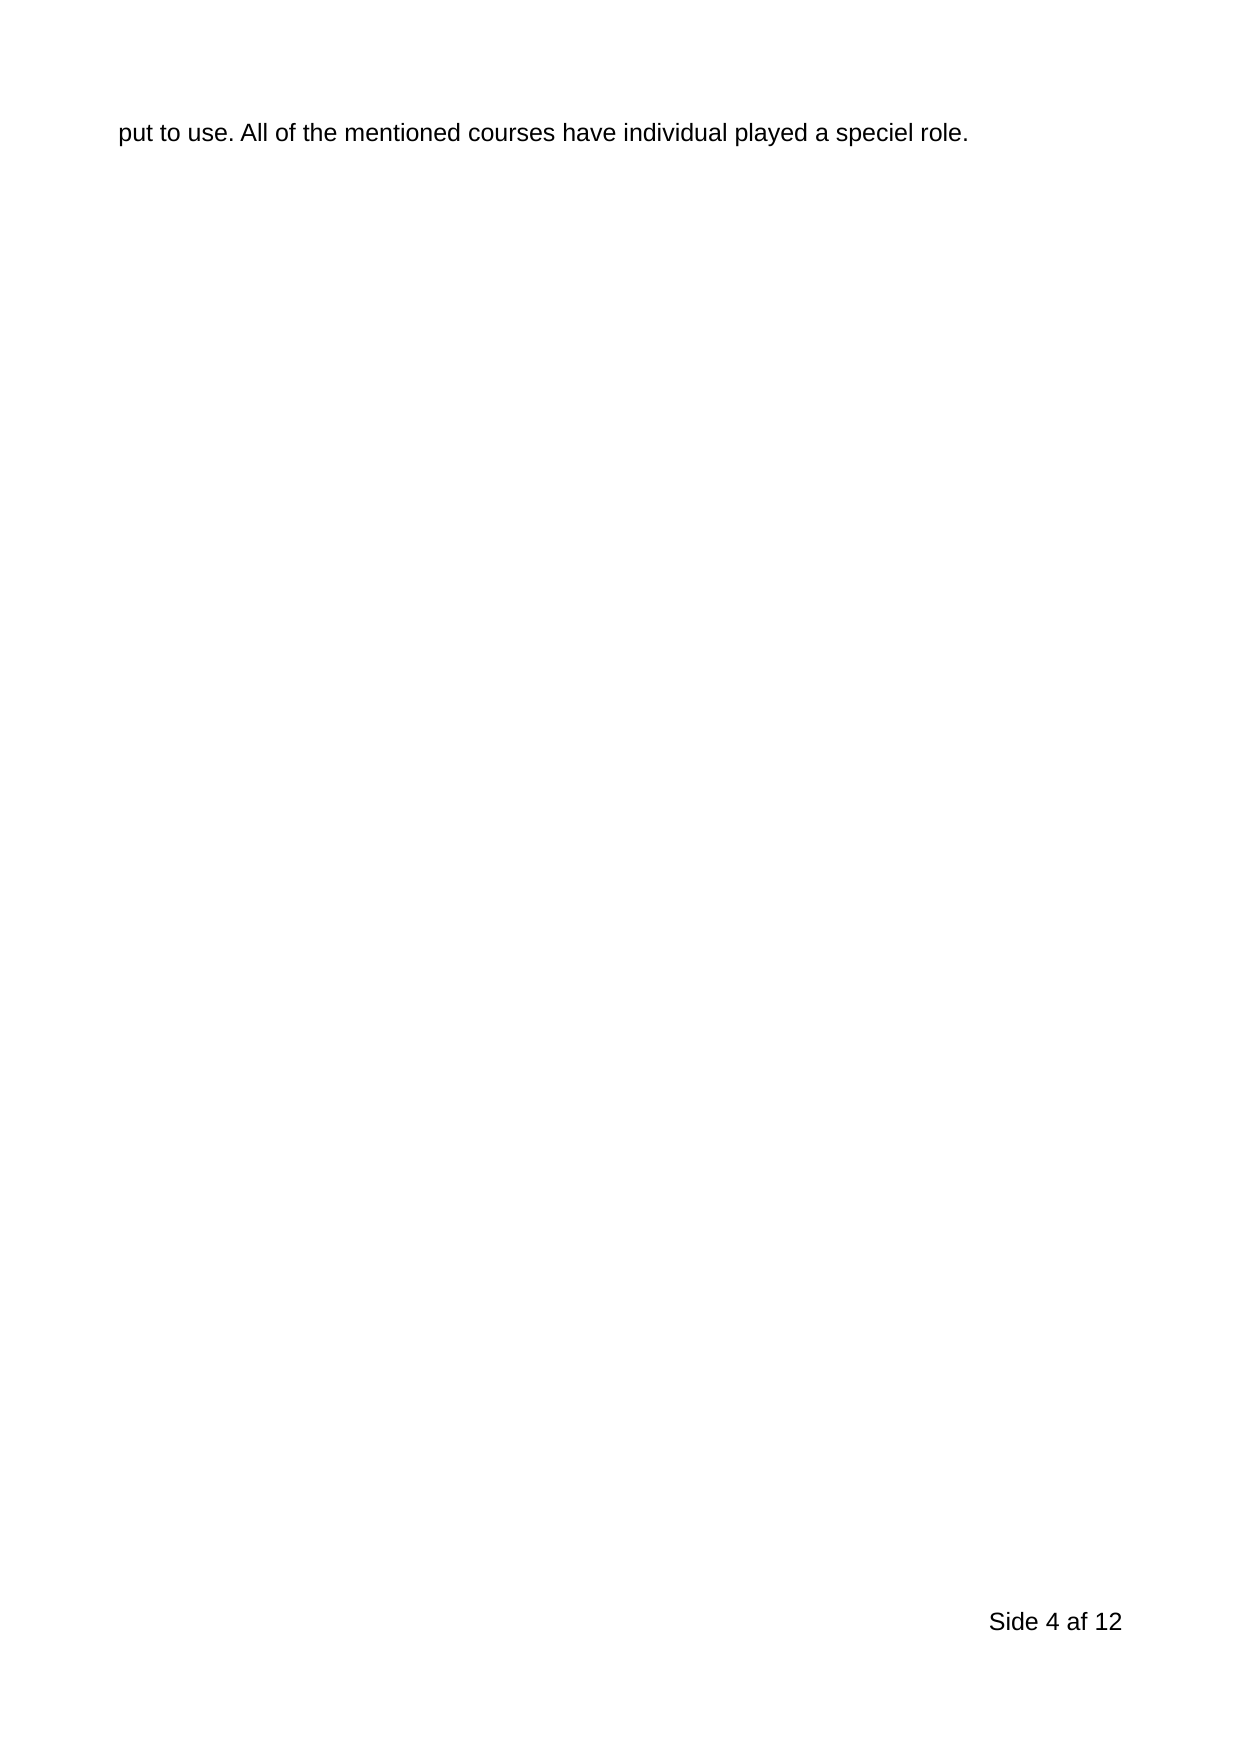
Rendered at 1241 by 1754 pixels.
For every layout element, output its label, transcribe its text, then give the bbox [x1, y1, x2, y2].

text put to use. All of the mentioned courses have individual played a speciel role. [118, 118, 1122, 147]
